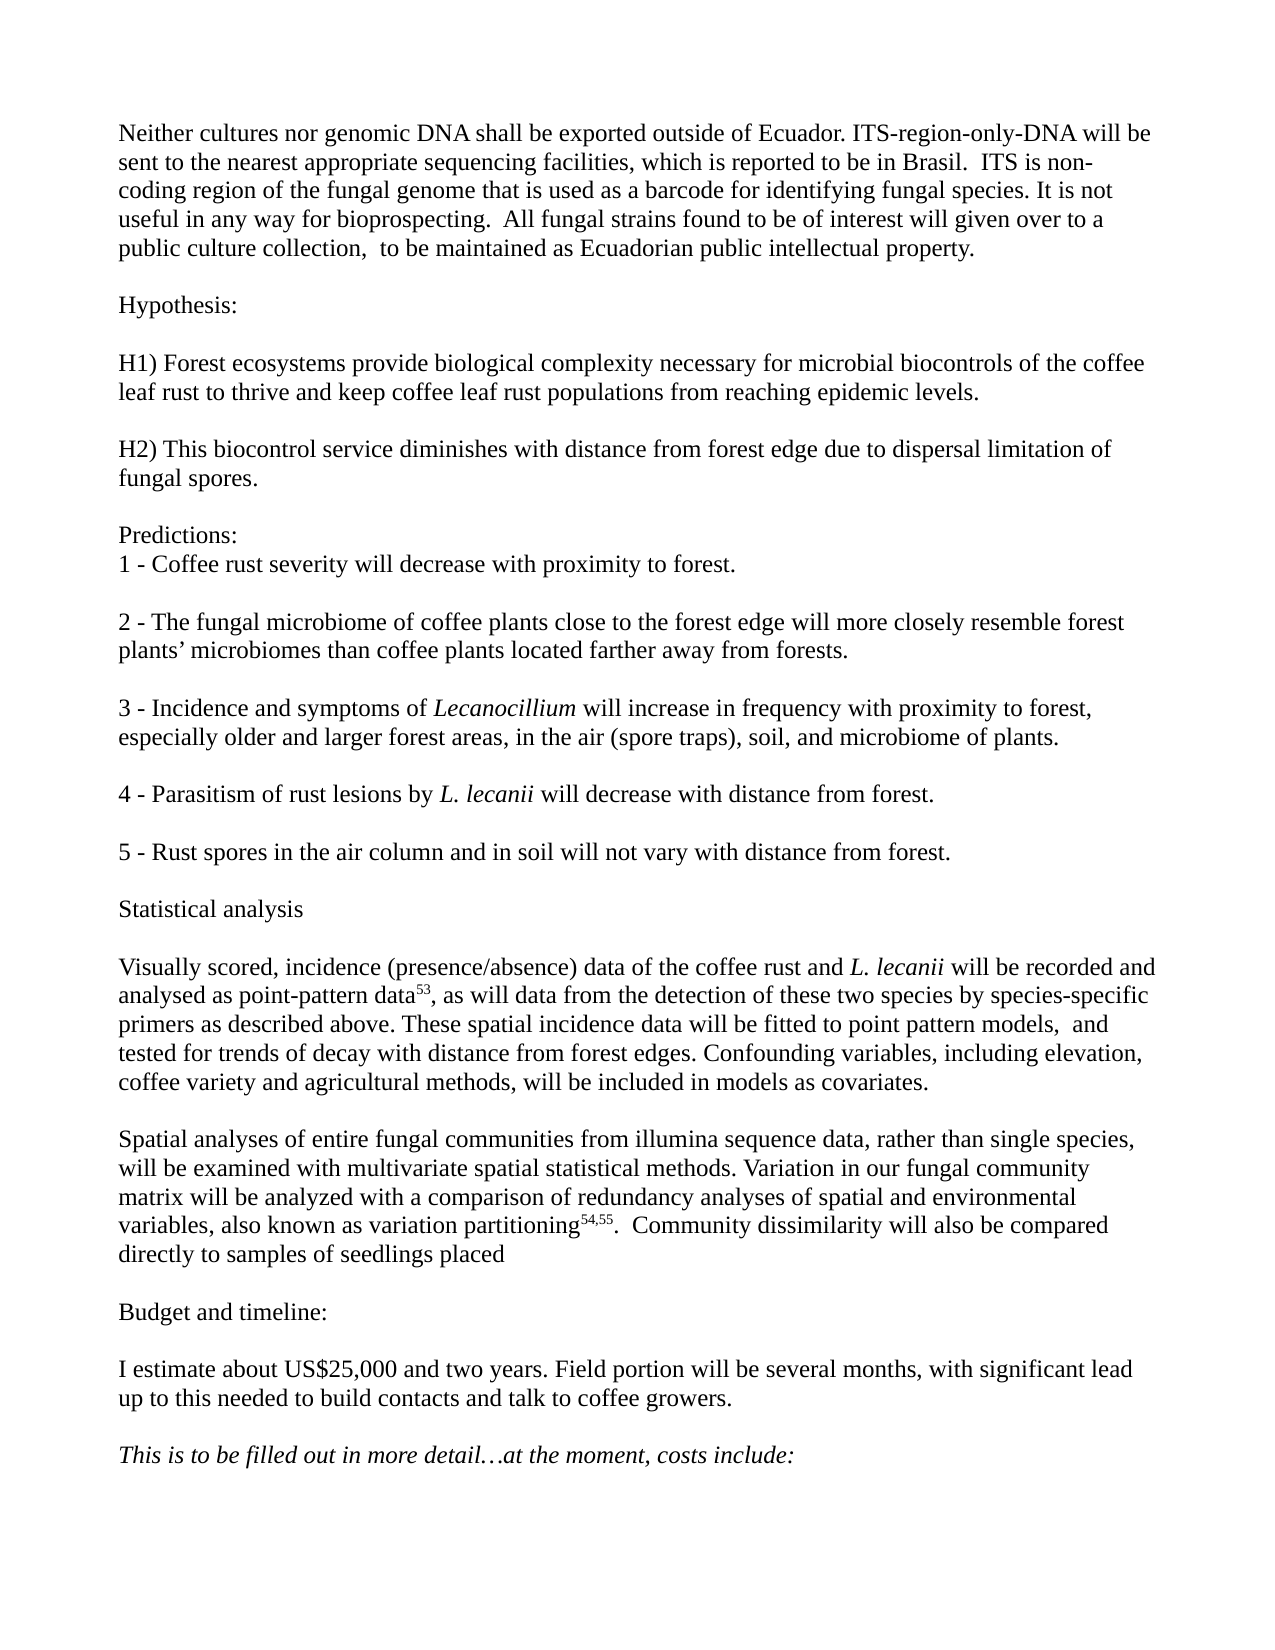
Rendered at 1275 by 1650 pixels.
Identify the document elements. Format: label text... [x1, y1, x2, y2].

text H1) Forest ecosystems provide biological complexity necessary for microbial biocontrols of the coffee leaf rust to thrive and keep coffee leaf rust populations from reaching epidemic levels. [118, 348, 1157, 406]
text Budget and timeline: [118, 1297, 1157, 1326]
text Hypothesis: [118, 291, 1157, 319]
text Spatial analyses of entire fungal communities from illumina sequence data, rather than single species, will be examined with multivariate spatial statistical methods. Variation in our fungal community matrix will be analyzed with a comparison of redundancy analyses of spatial and environmental variables, also known as variation partitioning54,55. Community dissimilarity will also be compared directly to samples of seedlings placed [118, 1124, 1157, 1268]
text 2 - The fungal microbiome of coffee plants close to the forest edge will more closely resemble forest plants’ microbiomes than coffee plants located farther away from forests. [118, 607, 1157, 664]
text H2) This biocontrol service diminishes with distance from forest edge due to dispersal limitation of fungal spores. [118, 434, 1157, 492]
text Statistical analysis [118, 894, 1157, 923]
text 5 - Rust spores in the air column and in soil will not vary with distance from forest. [118, 837, 1157, 866]
text Predictions: [118, 521, 1157, 549]
text 3 - Incidence and symptoms of Lecanocillium will increase in frequency with proximity to forest, especially older and larger forest areas, in the air (spore traps), soil, and microbiome of plants. [118, 693, 1157, 751]
text 4 - Parasitism of rust lesions by L. lecanii will decrease with distance from forest. [118, 779, 1157, 808]
text This is to be filled out in more detail…at the moment, costs include: [118, 1441, 1157, 1469]
text Neither cultures nor genomic DNA shall be exported outside of Ecuador. ITS-region-only-DNA will be sent to the nearest appropriate sequencing facilities, which is reported to be in Brasil. ITS is non-coding region of the fungal genome that is used as a barcode for identifying fungal species. It is not useful in any way for bioprospecting. All fungal strains found to be of interest will given over to a public culture collection, to be maintained as Ecuadorian public intellectual property. [118, 118, 1157, 262]
text 1 - Coffee rust severity will decrease with proximity to forest. [118, 549, 1157, 578]
text I estimate about US$25,000 and two years. Field portion will be several months, with significant lead up to this needed to build contacts and talk to coffee growers. [118, 1354, 1157, 1412]
text Visually scored, incidence (presence/absence) data of the coffee rust and L. lecanii will be recorded and analysed as point-pattern data53, as will data from the detection of these two species by species-specific primers as described above. These spatial incidence data will be fitted to point pattern models, and tested for trends of decay with distance from forest edges. Confounding variables, including elevation, coffee variety and agricultural methods, will be included in models as covariates. [118, 952, 1157, 1096]
